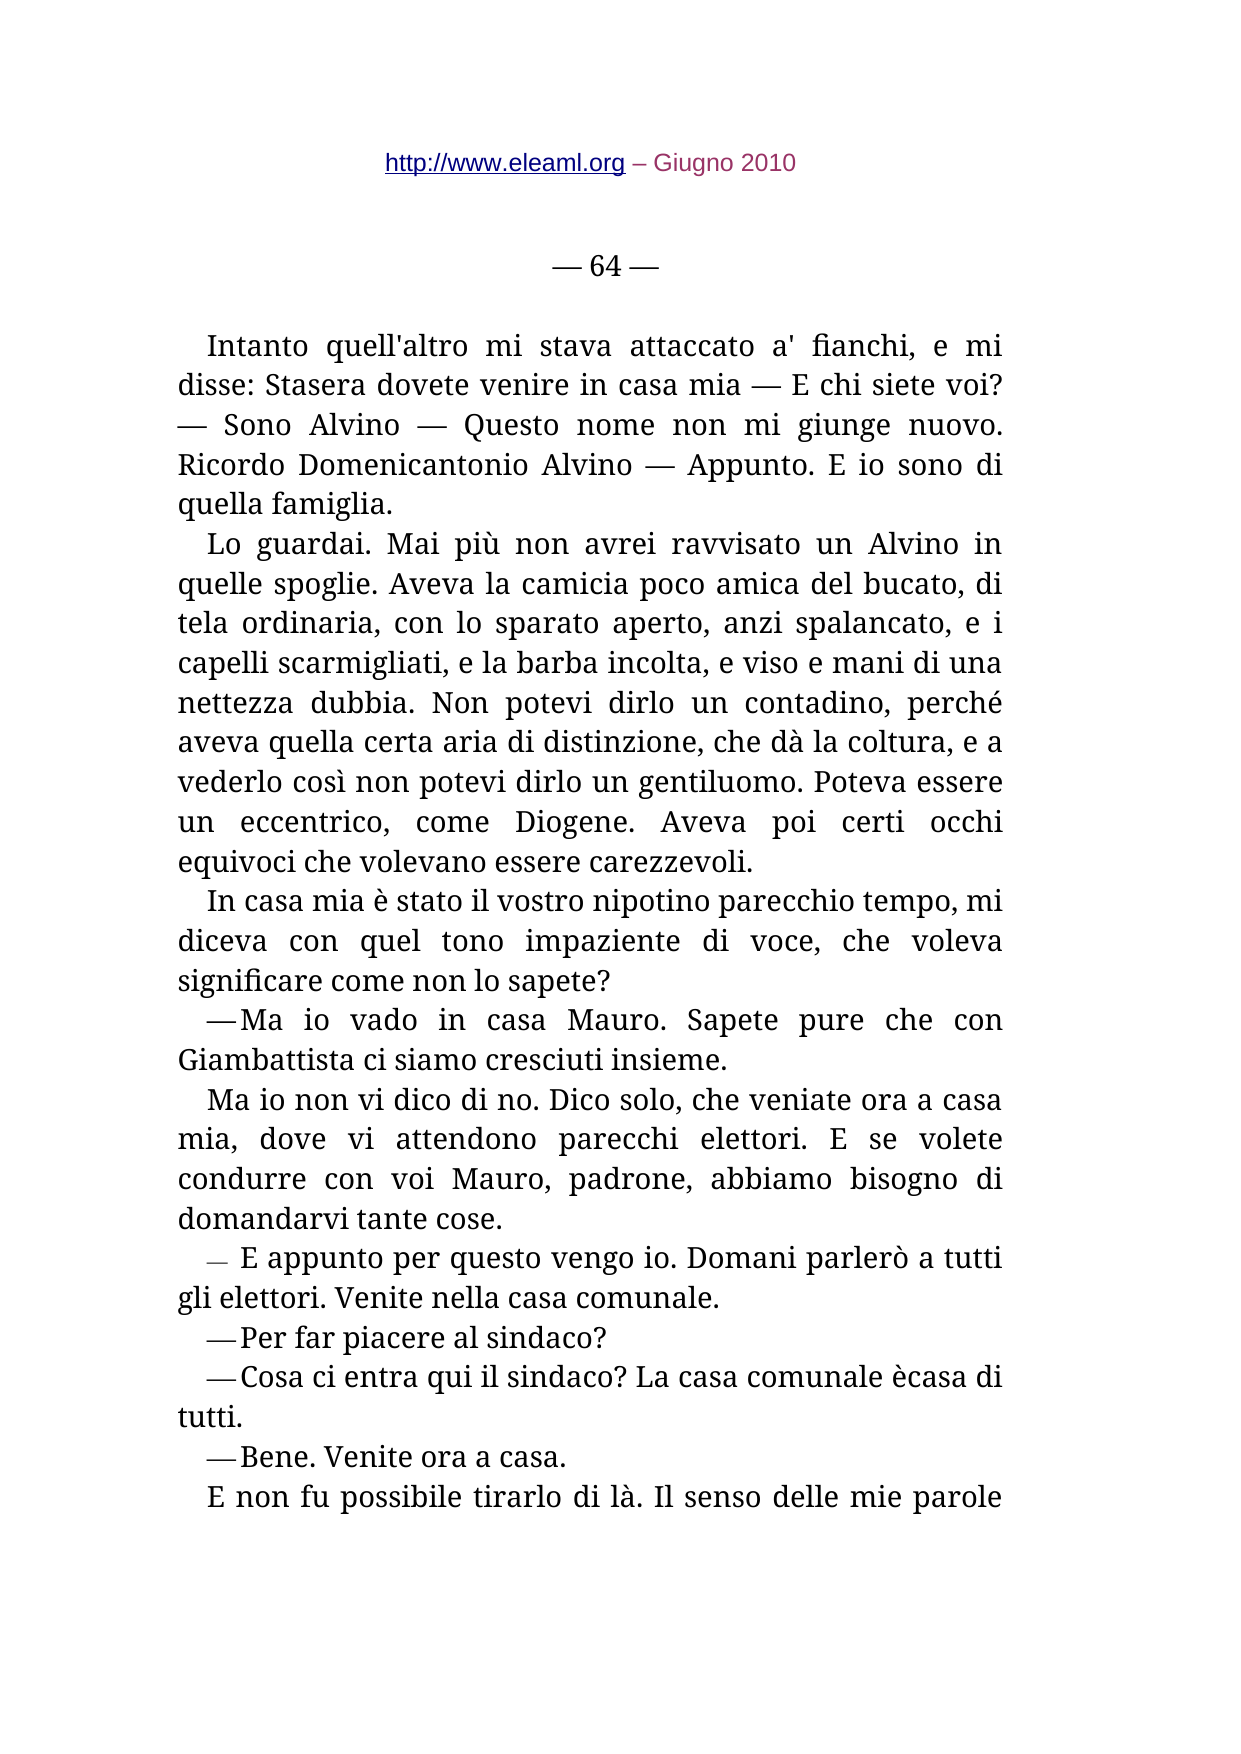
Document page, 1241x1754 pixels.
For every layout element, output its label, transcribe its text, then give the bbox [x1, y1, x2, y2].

text Ma io non vi dico di no. Dico solo, che veniate ora a casa mia, dove vi attendono parecchi elettori. E se volete condurre con voi Mauro, padrone, abbiamo bisogno di domandarvi tante cose. [177, 1079, 1004, 1238]
text In casa mia è stato il vostro nipotino parecchio tempo, mi diceva con quel tono impaziente di voce, che voleva significare come non lo sapete? [177, 881, 1004, 999]
list Per far piacere al sindaco? [177, 1317, 1004, 1357]
list Cosa ci entra qui il sindaco? La casa comunale ècasa di tutti. [177, 1357, 1004, 1436]
text — 64 — [177, 246, 1004, 285]
text E non fu possibile tirarlo di là. Il senso delle mie parole [177, 1476, 1004, 1516]
text Intanto quell'altro mi stava attaccato a' fianchi, e mi disse: Stasera dovete venire in casa mia — E chi siete voi? — Sono Alvino — Questo nome non mi giunge nuovo. Ricordo Domenicantonio Alvino — Appunto. E io sono di quella famiglia. [177, 325, 1004, 523]
text — Ma io vado in casa Mauro. Sapete pure che con Giambattista ci siamo cresciuti insieme. [177, 999, 1004, 1079]
list E appunto per questo vengo io. Domani parlerò a tutti gli elettori. Venite nella casa comunale. [177, 1238, 1004, 1317]
list Bene. Venite ora a casa. [177, 1436, 1004, 1476]
text Lo guardai. Mai più non avrei ravvisato un Alvino in quelle spoglie. Aveva la camicia poco amica del bucato, di tela ordinaria, con lo sparato aperto, anzi spalancato, e i capelli scarmigliati, e la barba incolta, e viso e mani di una nettezza dubbia. Non potevi dirlo un contadino, perché aveva quella certa aria di distinzione, che dà la coltura, e a vederlo così non potevi dirlo un gentiluomo. Poteva essere un eccentrico, come Diogene. Aveva poi certi occhi equivoci che volevano essere carezzevoli. [177, 523, 1004, 881]
